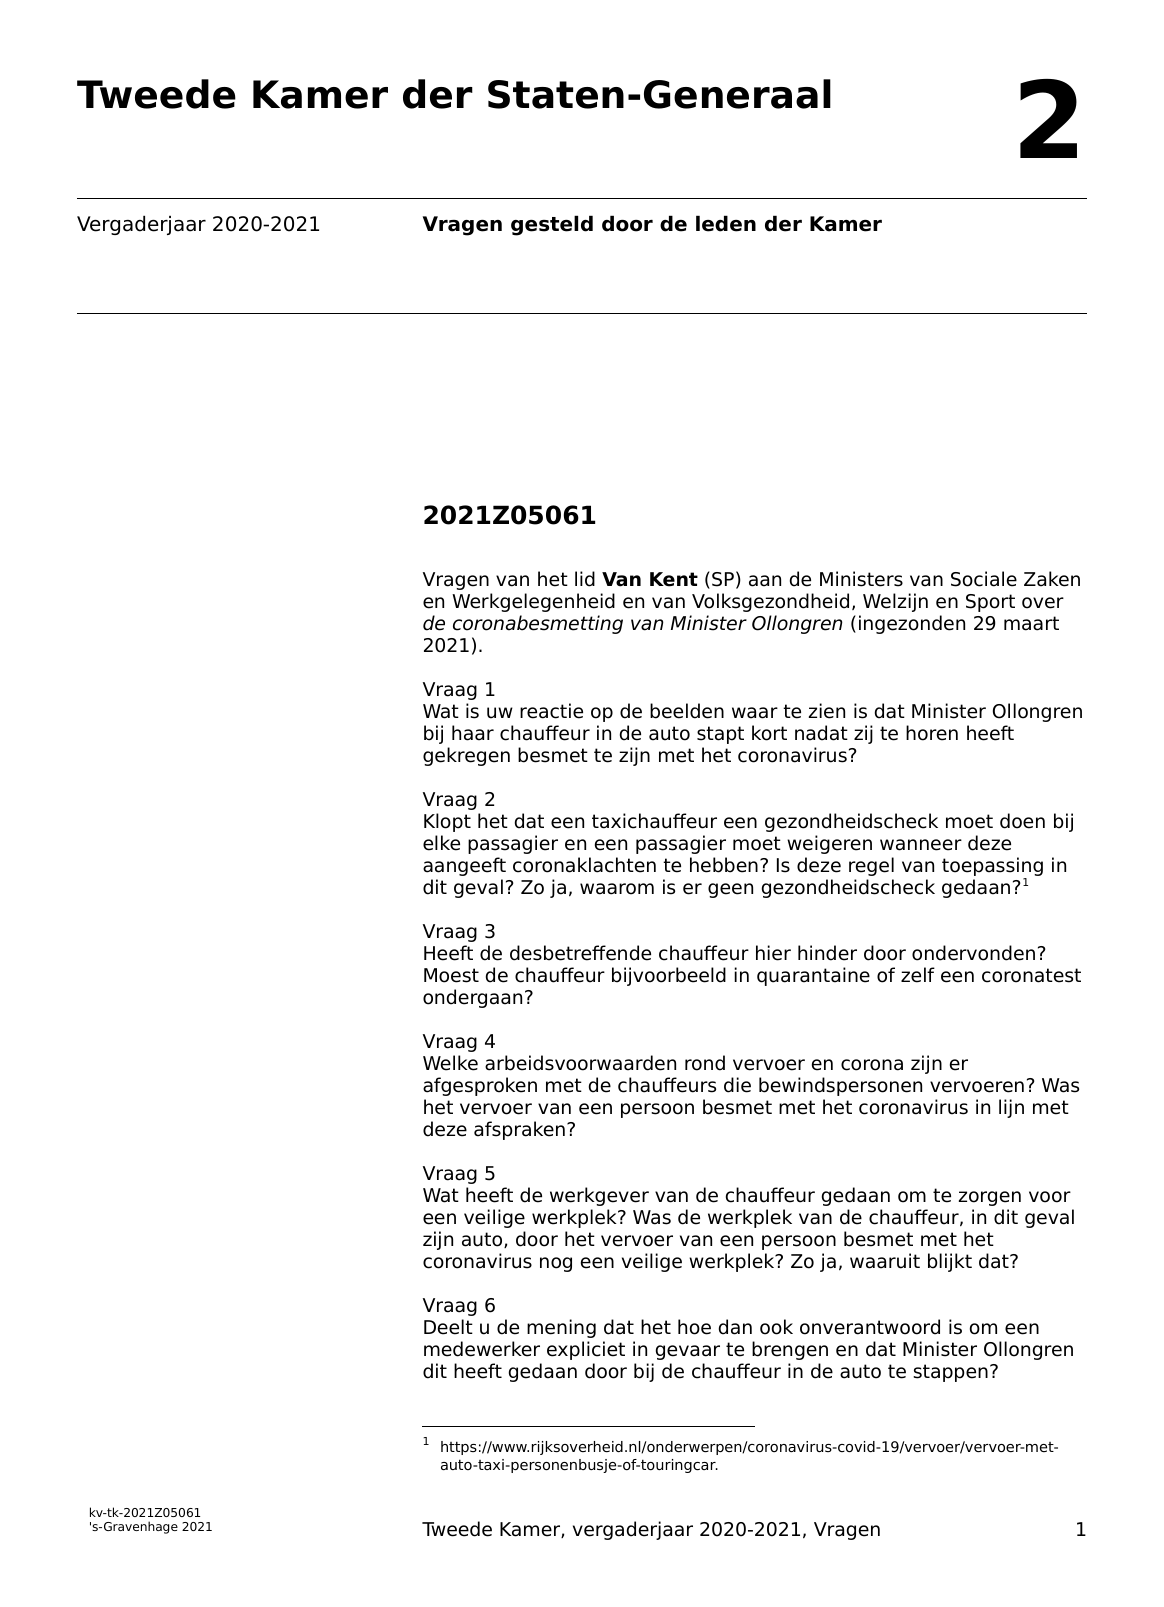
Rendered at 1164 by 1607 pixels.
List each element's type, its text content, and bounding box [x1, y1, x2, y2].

table_header Tweede Kamer der Staten-Generaal [77, 59, 886, 198]
text 's-Gravenhage 2021 [88, 1520, 323, 1534]
text Wat heeft de werkgever van de chauffeur gedaan om te zorgen voor een veilige werkplek? Was de werkplek van de chauffeur, in dit geval zijn auto, door het vervoer van een persoon besmet met het coronavirus nog een veilige werkplek? Zo ja, waaruit blijkt dat? [422, 1185, 1087, 1273]
text Heeft de desbetreffende chauffeur hier hinder door ondervonden? Moest de chauffeur bijvoorbeeld in quarantaine of zelf een coronatest ondergaan? [422, 943, 1087, 1009]
table_header 2 [886, 59, 1087, 198]
table_cell Vragen gesteld door de leden der Kamer [422, 199, 1087, 313]
text Vraag 4 [422, 1031, 1087, 1053]
text Klopt het dat een taxichauffeur een gezondheidscheck moet doen bij elke passagier en een passagier moet weigeren wanneer deze aangeeft coronaklachten te hebben? Is deze regel van toepassing in dit geval? Zo ja, waarom is er geen gezondheidscheck gedaan? [422, 811, 1087, 899]
text 2021Z05061 [422, 501, 1087, 531]
text kv-tk-2021Z05061 [88, 1506, 323, 1520]
text Vraag 2 [422, 789, 1087, 811]
text Vraag 6 [422, 1295, 1087, 1317]
text Vraag 5 [422, 1163, 1087, 1185]
text Wat is uw reactie op de beelden waar te zien is dat Minister Ollongren bij haar chauffeur in de auto stapt kort nadat zij te horen heeft gekregen besmet te zijn met het coronavirus? [422, 701, 1087, 767]
text Vragen van het lid Van Kent (SP) aan de Ministers van Sociale Zaken en Werkgelegenheid en van Volksgezondheid, Welzijn en Sport over de coronabesmetting van Minister Ollongren (ingezonden 29 maart 2021). [422, 569, 1087, 657]
table_cell Vergaderjaar 2020-2021 [77, 199, 422, 313]
text Deelt u de mening dat het hoe dan ook onverantwoord is om een medewerker expliciet in gevaar te brengen en dat Minister Ollongren dit heeft gedaan door bij de chauffeur in de auto te stappen? [422, 1317, 1087, 1383]
text Welke arbeidsvoorwaarden rond vervoer en corona zijn er afgesproken met de chauffeurs die bewindspersonen vervoeren? Was het vervoer van een persoon besmet met het coronavirus in lijn met deze afspraken? [422, 1053, 1087, 1141]
text https://www.rijksoverheid.nl/onderwerpen/coronavirus-covid-19/vervoer/vervoer-met-auto-taxi-personenbusje-of-touringcar. [422, 1435, 1087, 1474]
text Vraag 3 [422, 921, 1087, 943]
text Vraag 1 [422, 679, 1087, 701]
